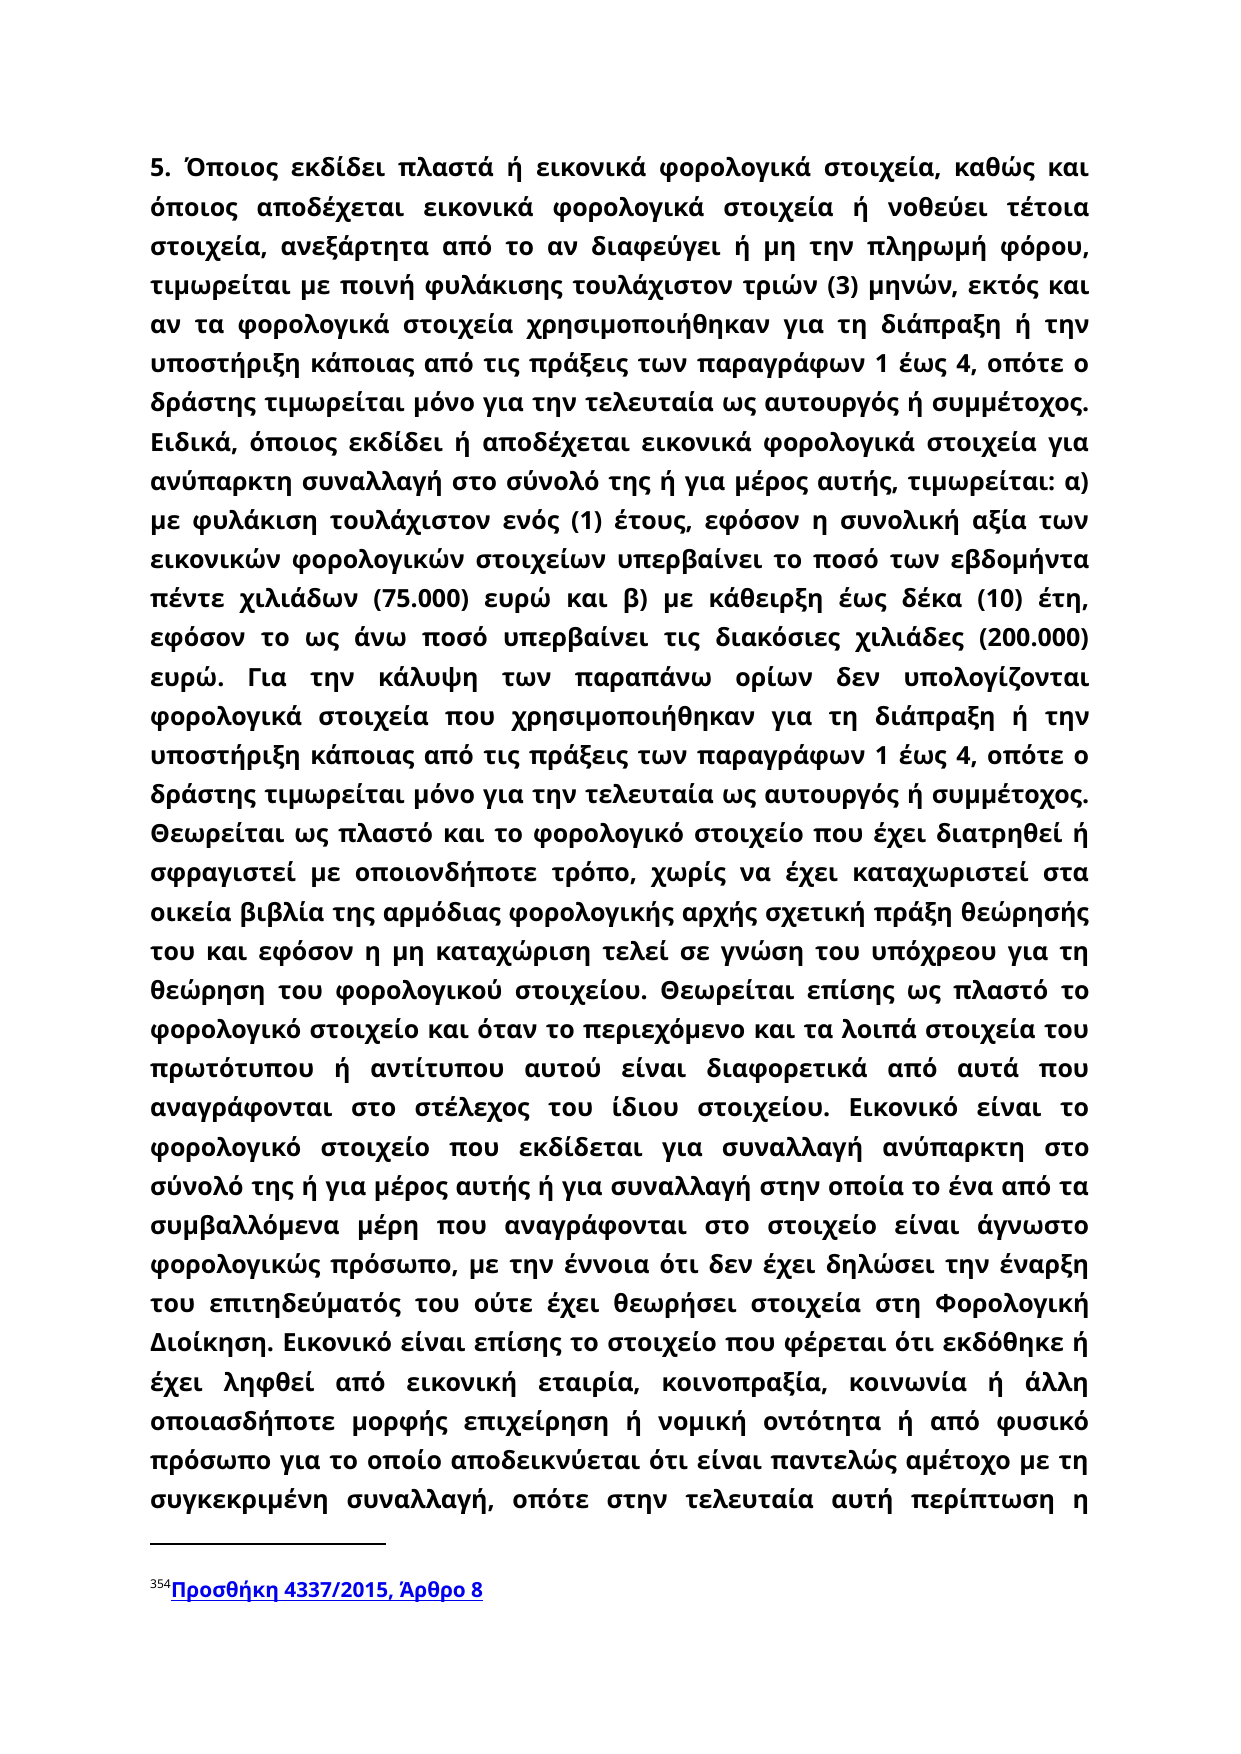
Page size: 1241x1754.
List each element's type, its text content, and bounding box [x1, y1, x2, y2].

text Προσθήκη 4337/2015, Άρθρο 8 [150, 1576, 1090, 1604]
text 5. Όποιος εκδίδει πλαστά ή εικονικά φορολογικά στοιχεία, καθώς και όποιος αποδέχεται εικονικά φορολογικά στοιχεία ή νοθεύει τέτοια στοιχεία, ανεξάρτητα από το αν διαφεύγει ή μη την πληρωμή φόρου, τιμωρείται με ποινή φυλάκισης τουλάχιστον τριών (3) μηνών, εκτός και αν τα φορολογικά στοιχεία χρησιμοποιήθηκαν για τη διάπραξη ή την υποστήριξη κάποιας από τις πράξεις των παραγράφων 1 έως 4, οπότε ο δράστης τιμωρείται μόνο για την τελευταία ως αυτουργός ή συμμέτοχος. Ειδικά, όποιος εκδίδει ή αποδέχεται εικονικά φορολογικά στοιχεία για ανύπαρκτη συναλλαγή στο σύνολό της ή για μέρος αυτής, τιμωρείται: α) με φυλάκιση τουλάχιστον ενός (1) έτους, εφόσον η συνολική αξία των εικονικών φορολογικών στοιχείων υπερβαίνει το ποσό των εβδομήντα πέντε χιλιάδων (75.000) ευρώ και β) με κάθειρξη έως δέκα (10) έτη, εφόσον το ως άνω ποσό υπερβαίνει τις διακόσιες χιλιάδες (200.000) ευρώ. Για την κάλυψη των παραπάνω ορίων δεν υπολογίζονται φορολογικά στοιχεία που χρησιμοποιήθηκαν για τη διάπραξη ή την υποστήριξη κάποιας από τις πράξεις των παραγράφων 1 έως 4, οπότε ο δράστης τιμωρείται μόνο για την τελευταία ως αυτουργός ή συμμέτοχος. Θεωρείται ως πλαστό και το φορολογικό στοιχείο που έχει διατρηθεί ή σφραγιστεί με οποιονδήποτε τρόπο, χωρίς να έχει καταχωριστεί στα οικεία βιβλία της αρμόδιας φορολογικής αρχής σχετική πράξη θεώρησής του και εφόσον η μη καταχώριση τελεί σε γνώση του υπόχρεου για τη θεώρηση του φορολογικού στοιχείου. Θεωρείται επίσης ως πλαστό το φορολογικό στοιχείο και όταν το περιεχόμενο και τα λοιπά στοιχεία του πρωτότυπου ή αντίτυπου αυτού είναι διαφορετικά από αυτά που αναγράφονται στο στέλεχος του ίδιου στοιχείου. Εικονικό είναι το φορολογικό στοιχείο που εκδίδεται για συναλλαγή ανύπαρκτη στο σύνολό της ή για μέρος αυτής ή για συναλλαγή στην οποία το ένα από τα συμβαλλόμενα μέρη που αναγράφονται στο στοιχείο είναι άγνωστο φορολογικώς πρόσωπο, με την έννοια ότι δεν έχει δηλώσει την έναρξη του επιτηδεύματός του ούτε έχει θεωρήσει στοιχεία στη Φορολογική Διοίκηση. Εικονικό είναι επίσης το στοιχείο που φέρεται ότι εκδόθηκε ή έχει ληφθεί από εικονική εταιρία, κοινοπραξία, κοινωνία ή άλλη οποιασδήποτε μορφής επιχείρηση ή νομική οντότητα ή από φυσικό πρόσωπο για το οποίο αποδεικνύεται ότι είναι παντελώς αμέτοχο με τη συγκεκριμένη συναλλαγή, οπότε στην τελευταία αυτή περίπτωση η [150, 150, 1090, 1516]
